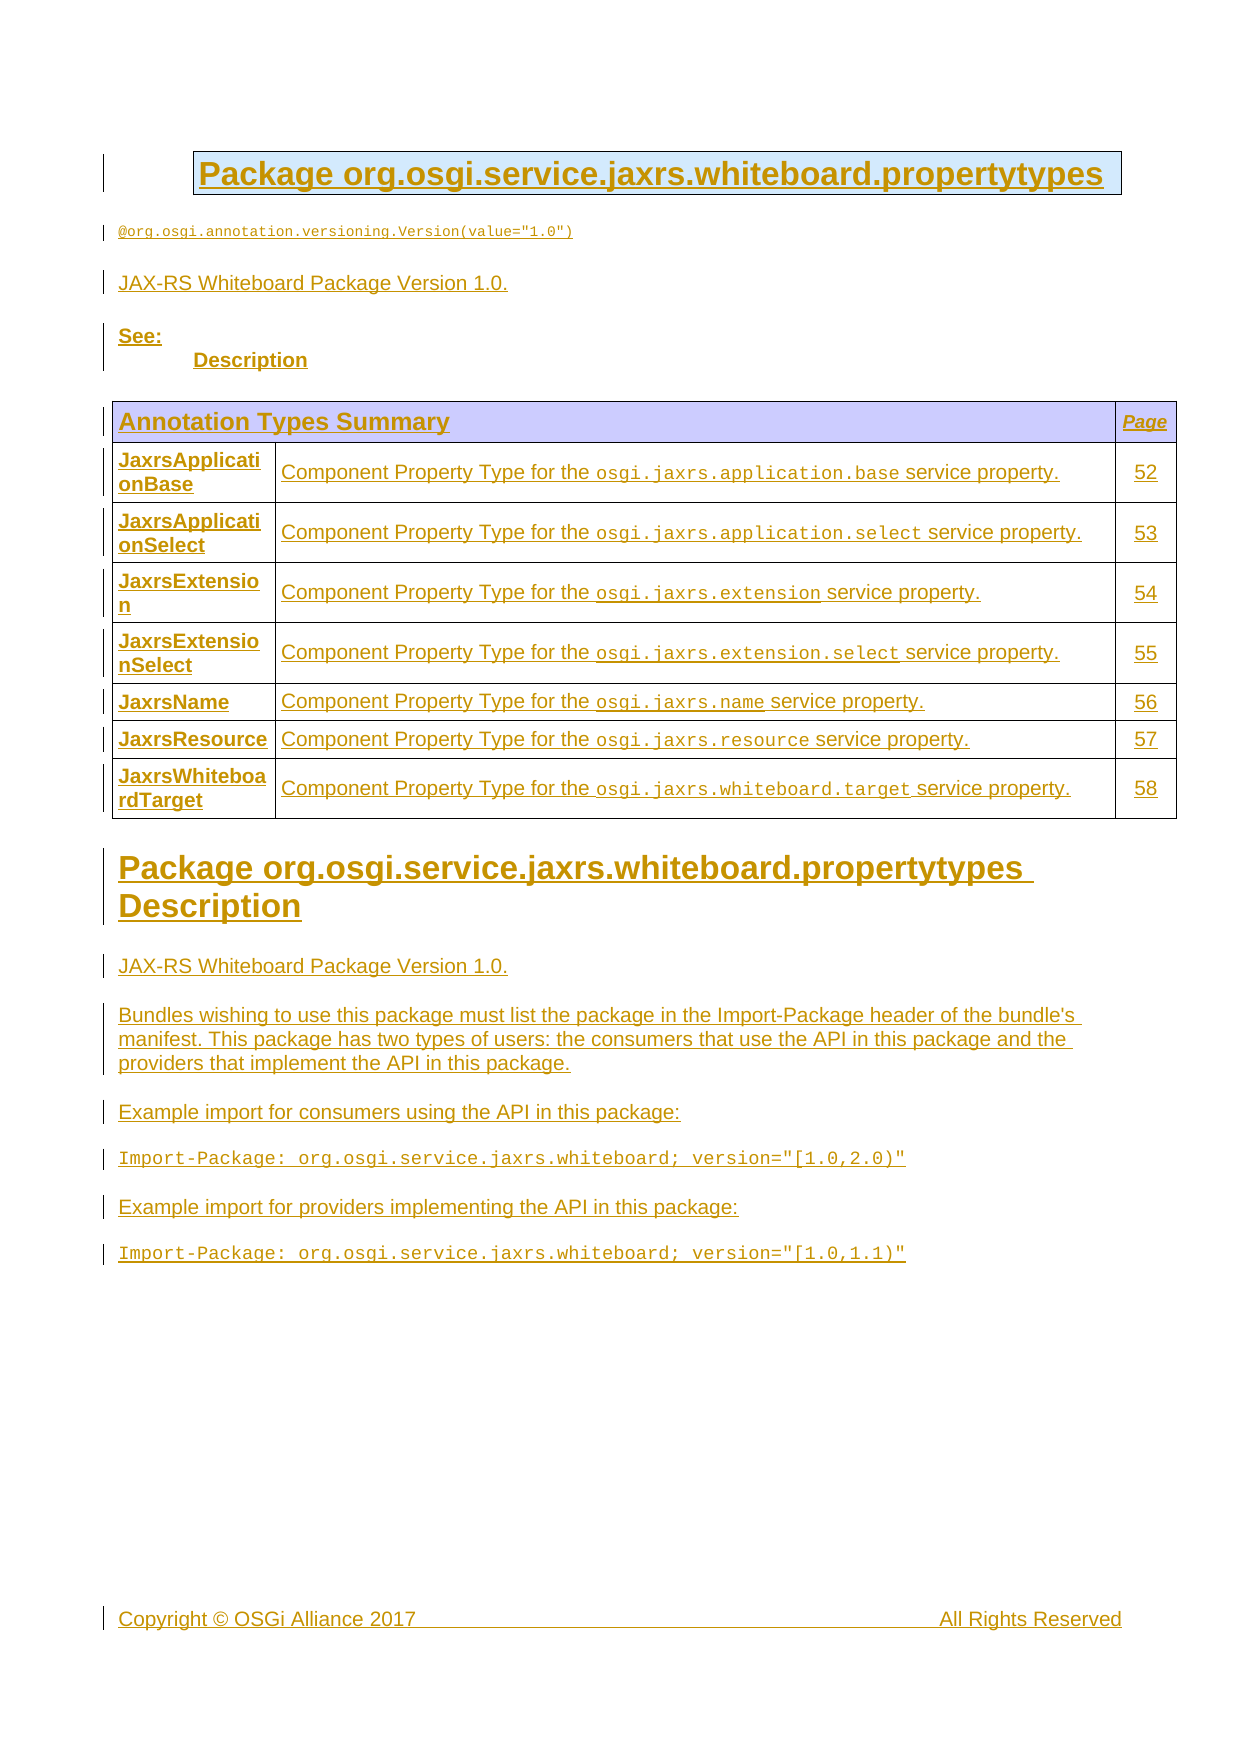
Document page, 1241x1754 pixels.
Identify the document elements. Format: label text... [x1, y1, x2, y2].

table_cell Component Property Type for the osgi.jaxrs.whiteboard.target service property. [276, 759, 1115, 818]
table_cell JaxrsName [113, 684, 275, 720]
table_header Annotation Types Summary [113, 402, 1115, 442]
table_cell JaxrsWhiteboardTarget [113, 759, 275, 818]
table_cell 64 [1116, 721, 1176, 757]
text Example import for consumers using the API in this package: [118, 1100, 1122, 1124]
text Example import for providers implementing the API in this package: [118, 1195, 1122, 1219]
text Import-Package: org.osgi.service.jaxrs.whiteboard; version="[1.0,1.1)" [118, 1244, 1122, 1265]
text Description [193, 347, 1122, 371]
text Package org.osgi.service.jaxrs.whiteboard.propertytypes Description [118, 848, 1122, 925]
table_cell JaxrsApplicationSelect [113, 503, 275, 562]
table_cell Component Property Type for the osgi.jaxrs.extension.select service property. [276, 623, 1115, 682]
table_cell JaxrsExtensionSelect [113, 623, 275, 682]
text JAX-RS Whiteboard Package Version 1.0. [118, 954, 1122, 978]
table_cell JaxrsApplicationBase [113, 443, 275, 502]
text See: [118, 323, 1122, 347]
table_cell JaxrsExtension [113, 563, 275, 622]
text Import-Package: org.osgi.service.jaxrs.whiteboard; version="[1.0,2.0)" [118, 1149, 1122, 1170]
table_cell 66 [1116, 759, 1176, 818]
table_cell 54 [1116, 443, 1176, 502]
table_cell 58 [1116, 563, 1176, 622]
table_cell 60 [1116, 623, 1176, 682]
table_cell 56 [1116, 503, 1176, 562]
table_cell Component Property Type for the osgi.jaxrs.name service property. [276, 684, 1115, 720]
table_cell Component Property Type for the osgi.jaxrs.resource service property. [276, 721, 1115, 757]
table_cell Component Property Type for the osgi.jaxrs.application.base service property. [276, 443, 1115, 502]
text @org.osgi.annotation.versioning.Version(value="1.0") [118, 224, 1122, 241]
subtitle Package org.osgi.service.jaxrs.whiteboard.propertytypes [194, 152, 1121, 194]
table_cell Component Property Type for the osgi.jaxrs.application.select service property. [276, 503, 1115, 562]
table_cell 62 [1116, 684, 1176, 720]
text Bundles wishing to use this package must list the package in the Import-Package header of the bundle's manifest. This package has two types of users: the consumers that use the API in this package and the providers that implement the API in this package. [118, 1003, 1122, 1075]
table_cell JaxrsResource [113, 721, 275, 757]
table_cell Component Property Type for the osgi.jaxrs.extension service property. [276, 563, 1115, 622]
table_header Page [1116, 402, 1176, 442]
text JAX-RS Whiteboard Package Version 1.0. [118, 270, 1122, 294]
